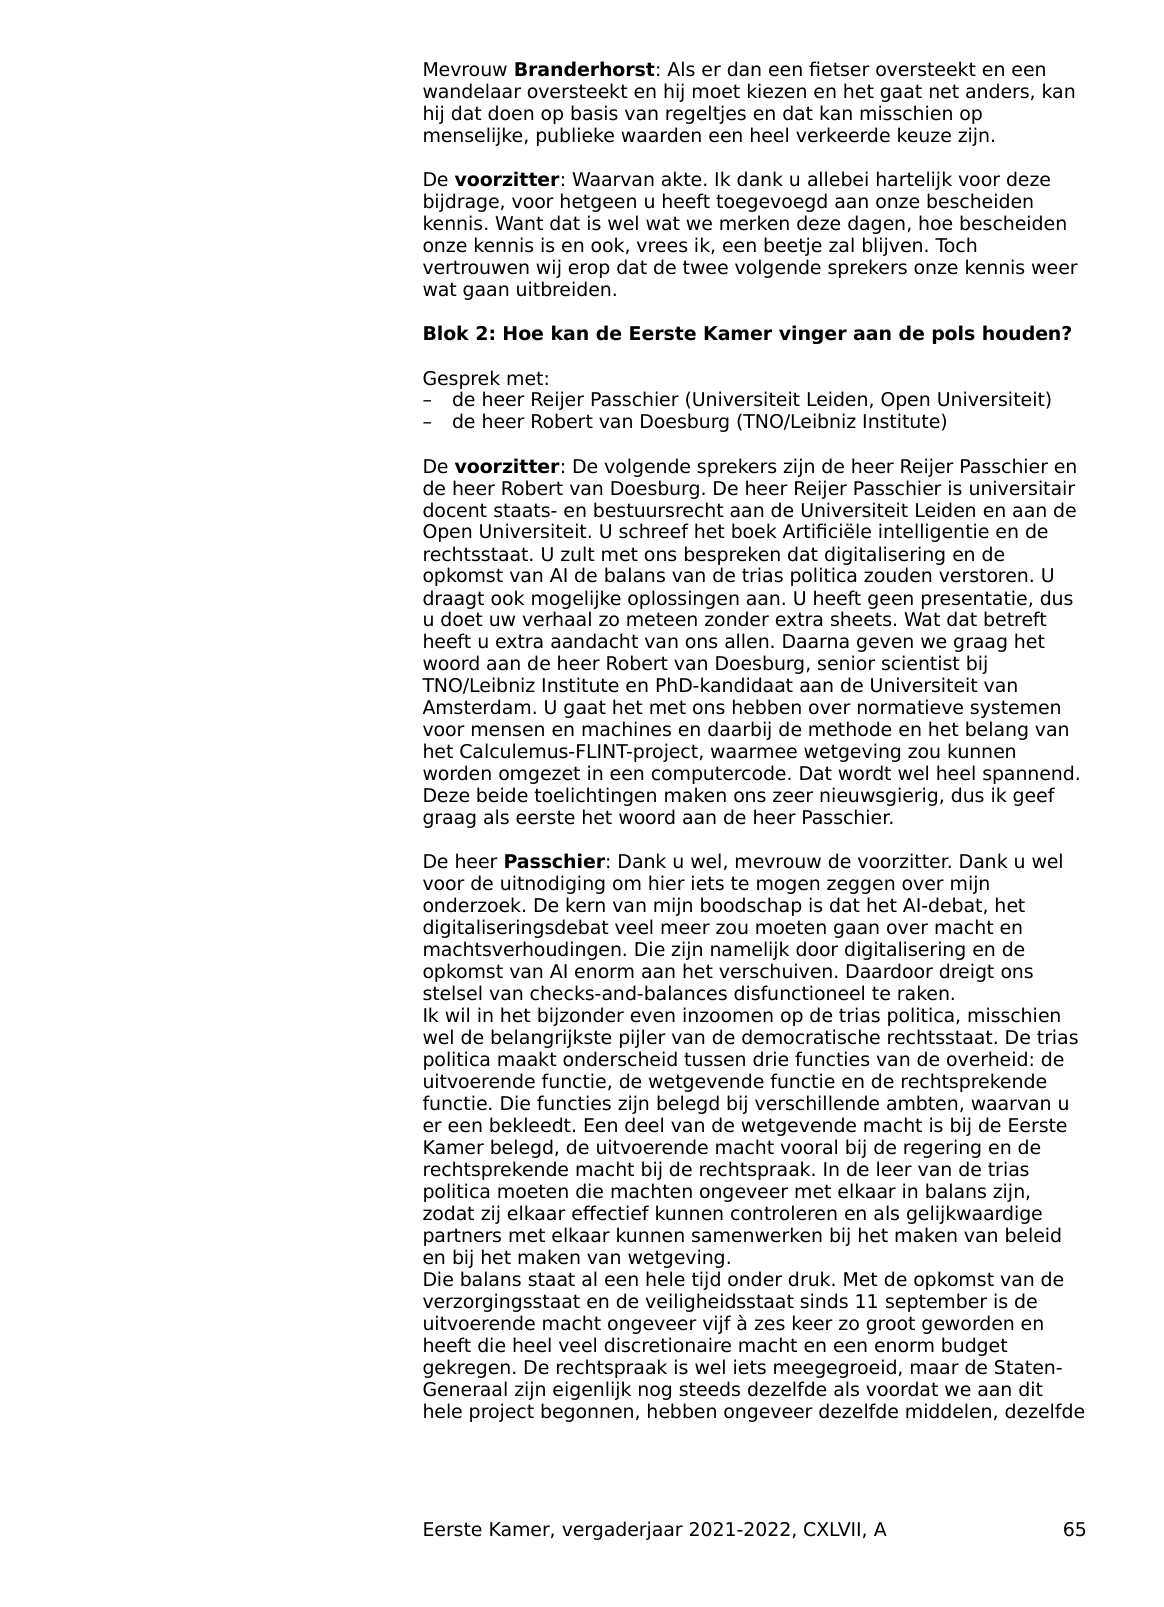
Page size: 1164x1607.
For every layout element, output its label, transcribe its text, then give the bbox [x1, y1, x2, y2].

text De voorzitter: Waarvan akte. Ik dank u allebei hartelijk voor deze bijdrage, voor hetgeen u heeft toegevoegd aan onze bescheiden kennis. Want dat is wel wat we merken deze dagen, hoe bescheiden onze kennis is en ook, vrees ik, een beetje zal blijven. Toch vertrouwen wij erop dat de twee volgende sprekers onze kennis weer wat gaan uitbreiden. [422, 169, 1087, 301]
text De heer Passchier: Dank u wel, mevrouw de voorzitter. Dank u wel voor de uitnodiging om hier iets te mogen zeggen over mijn onderzoek. De kern van mijn boodschap is dat het AI-debat, het digitaliseringsdebat veel meer zou moeten gaan over macht en machtsverhoudingen. Die zijn namelijk door digitalisering en de opkomst van AI enorm aan het verschuiven. Daardoor dreigt ons stelsel van checks-and-balances disfunctioneel te raken. [422, 851, 1087, 1005]
text De voorzitter: De volgende sprekers zijn de heer Reijer Passchier en de heer Robert van Doesburg. De heer Reijer Passchier is universitair docent staats- en bestuursrecht aan de Universiteit Leiden en aan de Open Universiteit. U schreef het boek Artificiële intelligentie en de rechtsstaat. U zult met ons bespreken dat digitalisering en de opkomst van AI de balans van de trias politica zouden verstoren. U draagt ook mogelijke oplossingen aan. U heeft geen presentatie, dus u doet uw verhaal zo meteen zonder extra sheets. Wat dat betreft heeft u extra aandacht van ons allen. Daarna geven we graag het woord aan de heer Robert van Doesburg, senior scientist bij TNO/Leibniz Institute en PhD-kandidaat aan de Universiteit van Amsterdam. U gaat het met ons hebben over normatieve systemen voor mensen en machines en daarbij de methode en het belang van het Calculemus-FLINT-project, waarmee wetgeving zou kunnen worden omgezet in een computercode. Dat wordt wel heel spannend. Deze beide toelichtingen maken ons zeer nieuwsgierig, dus ik geef graag als eerste het woord aan de heer Passchier. [422, 456, 1087, 829]
subtitle Blok 2: Hoe kan de Eerste Kamer vinger aan de pols houden? [422, 323, 1087, 345]
text Die balans staat al een hele tijd onder druk. Met de opkomst van de verzorgingsstaat en de veiligheidsstaat sinds 11 september is de uitvoerende macht ongeveer vijf à zes keer zo groot geworden en heeft die heel veel discretionaire macht en een enorm budget gekregen. De rechtspraak is wel iets meegegroeid, maar de Staten-Generaal zijn eigenlijk nog steeds dezelfde als voordat we aan dit hele project begonnen, hebben ongeveer dezelfde middelen, dezelfde [422, 1269, 1087, 1423]
text Mevrouw Branderhorst: Als er dan een fietser oversteekt en een wandelaar oversteekt en hij moet kiezen en het gaat net anders, kan hij dat doen op basis van regeltjes en dat kan misschien op menselijke, publieke waarden een heel verkeerde keuze zijn. [422, 59, 1087, 147]
text – de heer Reijer Passchier (Universiteit Leiden, Open Universiteit) [422, 389, 1087, 411]
text Gesprek met: [422, 367, 1087, 389]
text Ik wil in het bijzonder even inzoomen op de trias politica, misschien wel de belangrijkste pijler van de democratische rechtsstaat. De trias politica maakt onderscheid tussen drie functies van de overheid: de uitvoerende functie, de wetgevende functie en de rechtsprekende functie. Die functies zijn belegd bij verschillende ambten, waarvan u er een bekleedt. Een deel van de wetgevende macht is bij de Eerste Kamer belegd, de uitvoerende macht vooral bij de regering en de rechtsprekende macht bij de rechtspraak. In de leer van de trias politica moeten die machten ongeveer met elkaar in balans zijn, zodat zij elkaar effectief kunnen controleren en als gelijkwaardige partners met elkaar kunnen samenwerken bij het maken van beleid en bij het maken van wetgeving. [422, 1005, 1087, 1269]
text – de heer Robert van Doesburg (TNO/Leibniz Institute) [422, 411, 1087, 433]
